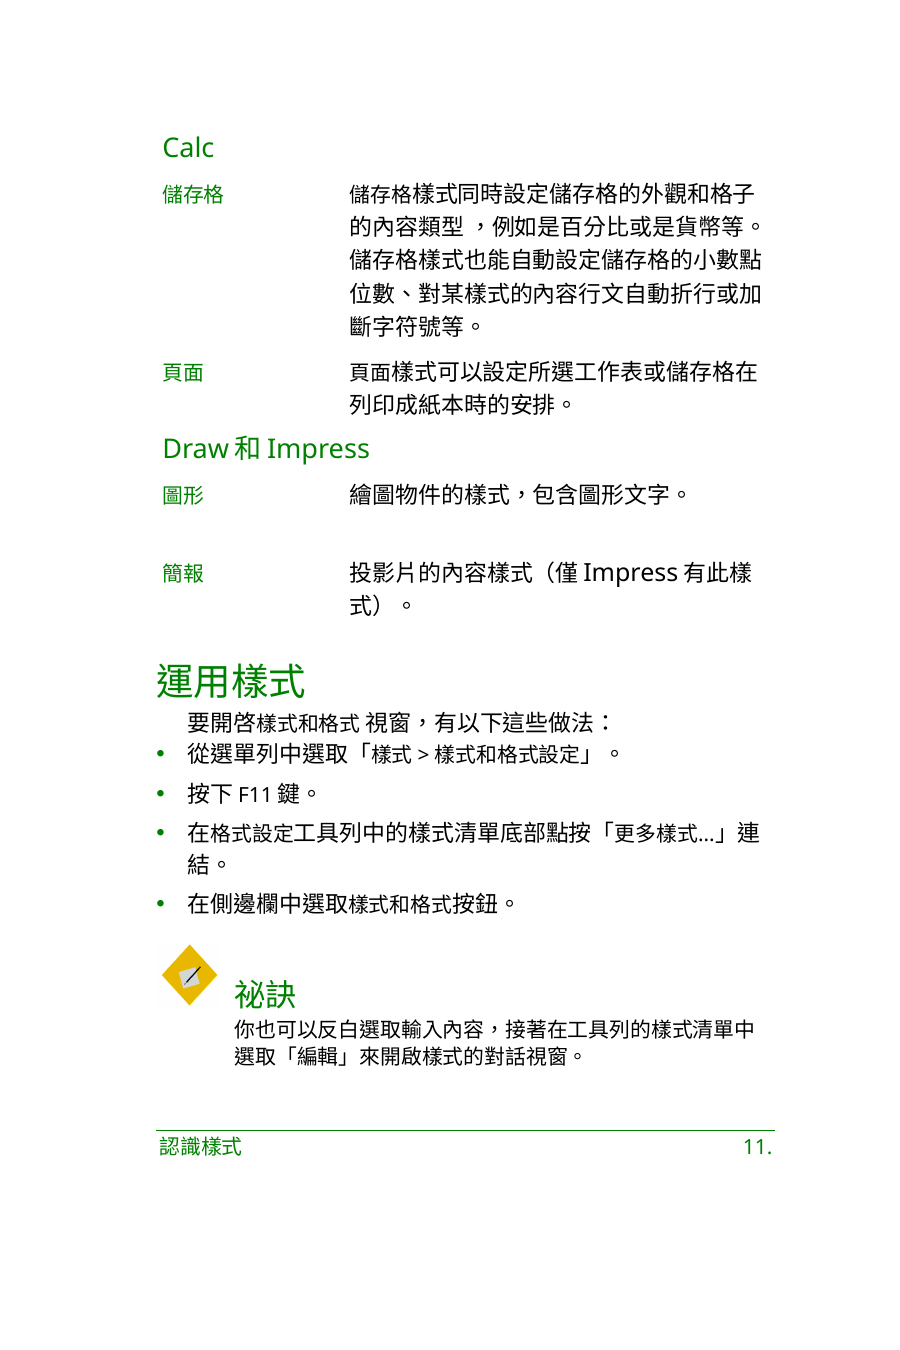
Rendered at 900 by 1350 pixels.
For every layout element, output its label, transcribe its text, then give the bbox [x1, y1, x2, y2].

text 你也可以反白選取輸入內容，接著在工具列的樣式清單中選取「編輯」來開啟樣式的對話視窗。 [234, 1015, 775, 1069]
text 要開啓樣式和格式 視窗，有以下這些做法： [156, 706, 775, 738]
subtitle 運用樣式 [156, 652, 775, 706]
table_cell 儲存格樣式同時設定儲存格的外觀和格子的內容類型 ，例如是百分比或是貨幣等。儲存格樣式也能自動設定儲存格的小數點位數、對某樣式的內容行文自動折行或加斷字符號等。 [344, 170, 775, 348]
table_cell 頁面樣式可以設定所選工作表或儲存格在列印成紙本時的安排。 [344, 348, 775, 426]
table_cell 繪圖物件的樣式，包含圖形文字。 [344, 471, 775, 549]
table_cell 儲存格 [156, 170, 344, 348]
list 祕訣 [156, 943, 775, 1015]
table_cell 投影片的內容樣式（僅Impress有此樣式）。 [344, 549, 775, 627]
picture [157, 943, 220, 1007]
list 從選單列中選取「樣式 > 樣式和格式設定」。 [156, 738, 775, 769]
list 在側邊欄中選取樣式和格式按鈕。 [156, 888, 775, 919]
table_cell Calc [156, 125, 775, 170]
table_cell 圖形 [156, 471, 344, 549]
list 在格式設定工具列中的樣式清單底部點按「更多樣式...」連結。 [156, 817, 775, 879]
table_cell Draw和Impress [156, 426, 775, 471]
list 按下F11鍵。 [156, 777, 775, 808]
table_cell 簡報 [156, 549, 344, 627]
table_cell 頁面 [156, 348, 344, 426]
